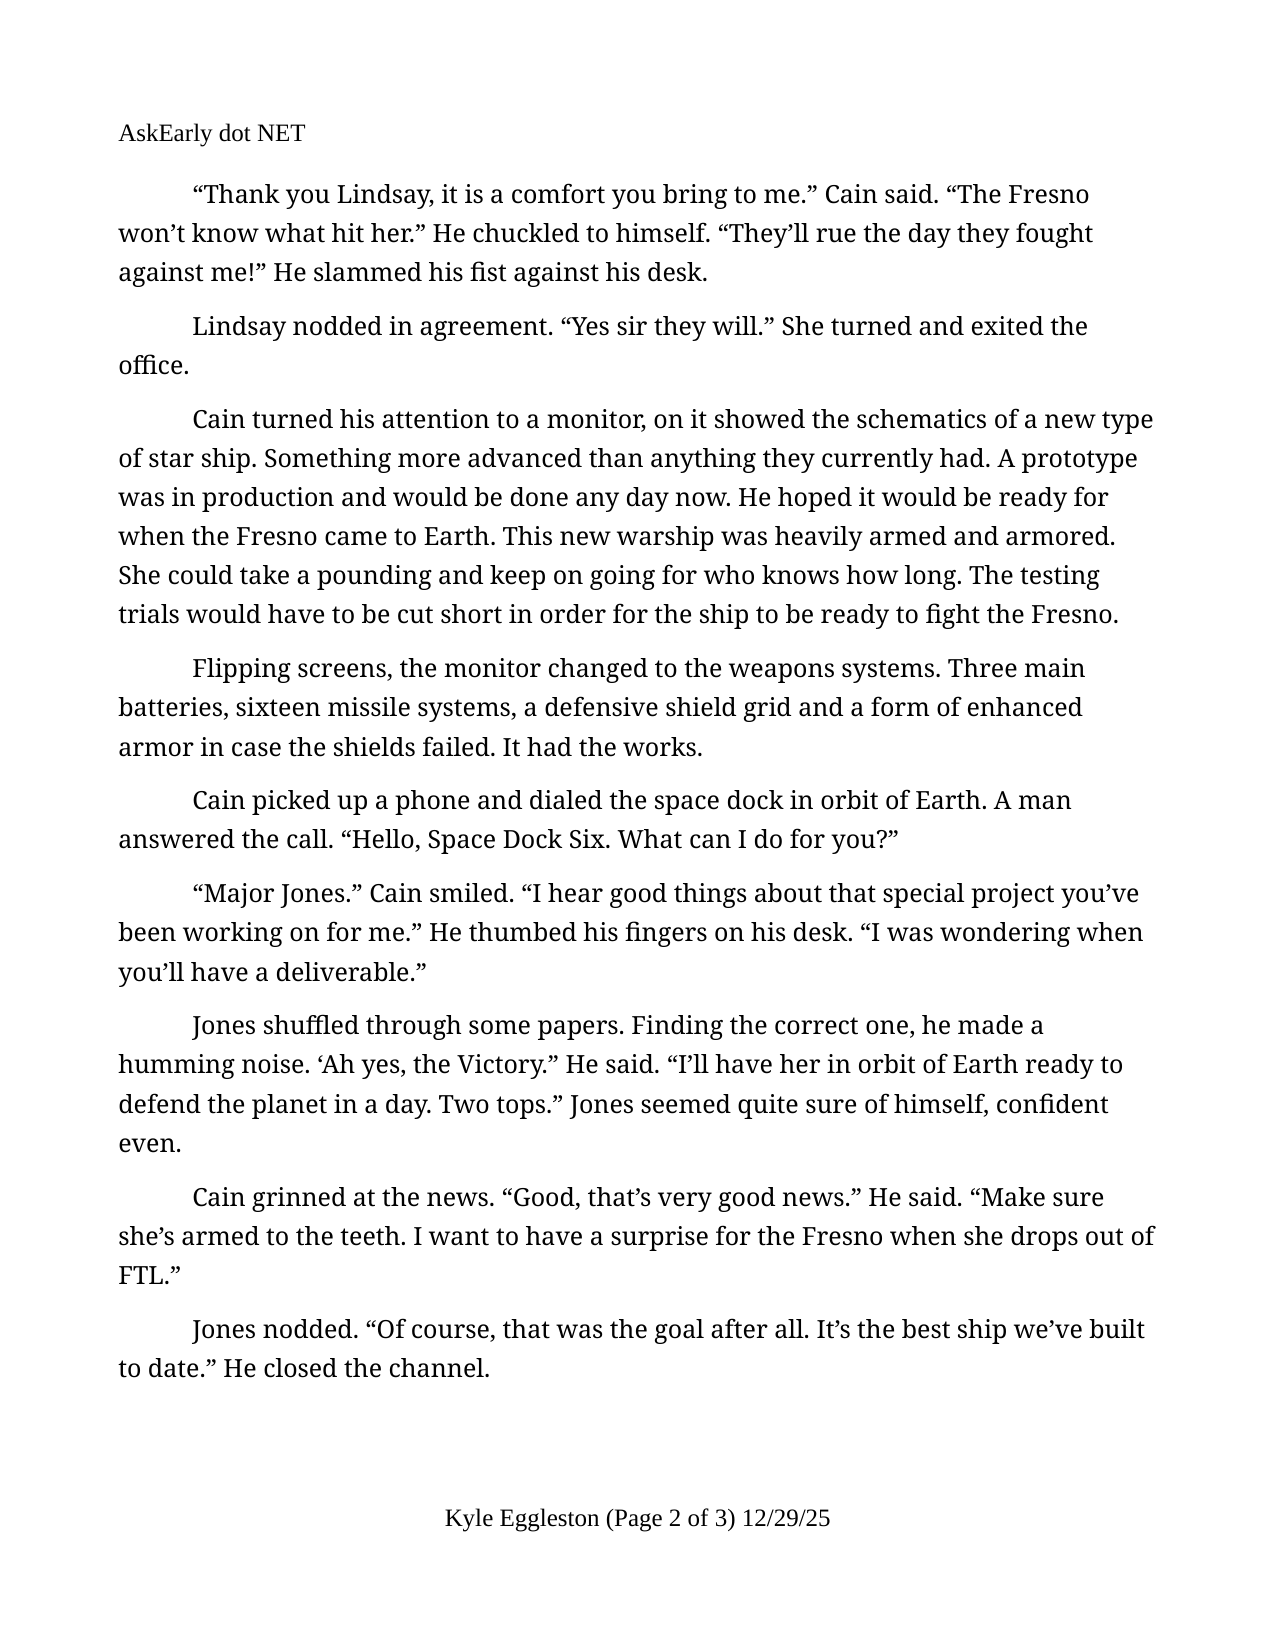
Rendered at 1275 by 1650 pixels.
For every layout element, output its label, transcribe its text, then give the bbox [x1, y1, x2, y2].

text Jones nodded. “Of course, that was the goal after all. It’s the best ship we’ve built to date.” He closed the channel. [118, 1311, 1157, 1384]
text Cain picked up a phone and dialed the space dock in orbit of Earth. A man answered the call. “Hello, Space Dock Six. What can I do for you?” [118, 783, 1157, 856]
text Jones shuffled through some papers. Finding the correct one, he made a humming noise. ‘Ah yes, the Victory.” He said. “I’ll have her in orbit of Earth ready to defend the planet in a day. Two tops.” Jones seemed quite sure of himself, confident even. [118, 1008, 1157, 1159]
text “Thank you Lindsay, it is a comfort you bring to me.” Cain said. “The Fresno won’t know what hit her.” He chuckled to himself. “They’ll rue the day they fought against me!” He slammed his fist against his desk. [118, 176, 1157, 289]
text Flipping screens, the monitor changed to the weapons systems. Three main batteries, sixteen missile systems, a defensive shield grid and a form of enhanced armor in case the shields failed. It had the works. [118, 651, 1157, 763]
text Cain grinned at the news. “Good, that’s very good news.” He said. “Make sure she’s armed to the teeth. I want to have a surprise for the Fresno when she drops out of FTL.” [118, 1179, 1157, 1292]
text Cain turned his attention to a monitor, on it showed the schematics of a new type of star ship. Something more advanced than anything they currently had. A prototype was in production and would be done any day now. He hoped it would be ready for when the Fresno came to Earth. This new warship was heavily armed and armored. She could take a pounding and keep on going for who knows how long. The testing trials would have to be cut short in order for the ship to be ready to fight the Fresno. [118, 401, 1157, 631]
text “Major Jones.” Cain smiled. “I hear good things about that special project you’ve been working on for me.” He thumbed his fingers on his desk. “I was wondering when you’ll have a deliverable.” [118, 876, 1157, 988]
text Lindsay nodded in agreement. “Yes sir they will.” She turned and exited the office. [118, 308, 1157, 382]
